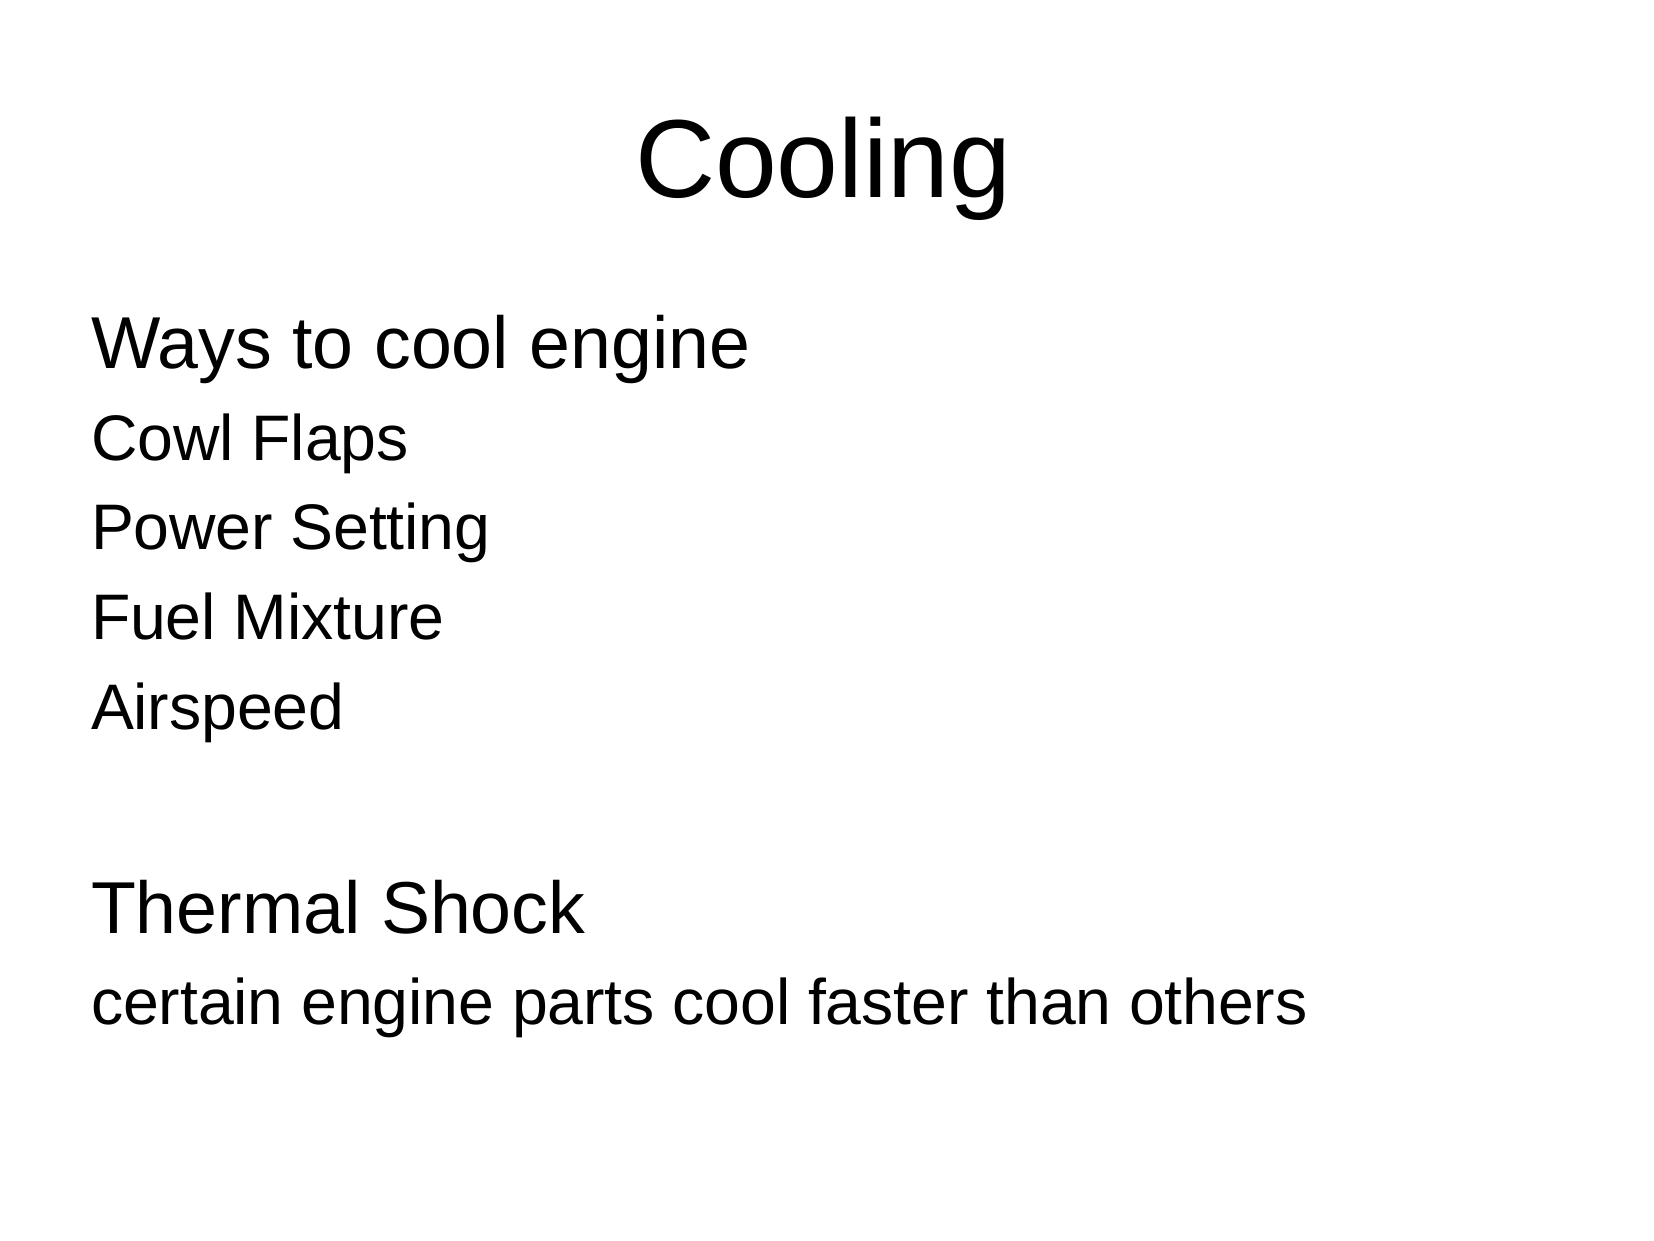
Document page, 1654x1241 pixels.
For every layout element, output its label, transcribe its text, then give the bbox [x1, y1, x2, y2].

list Ways to cool engine Cowl Flaps Power Setting Fuel Mixture Airspeed Thermal Shock certain engine parts cool faster than others [82, 287, 1571, 1238]
title Cooling [82, 16, 1571, 287]
